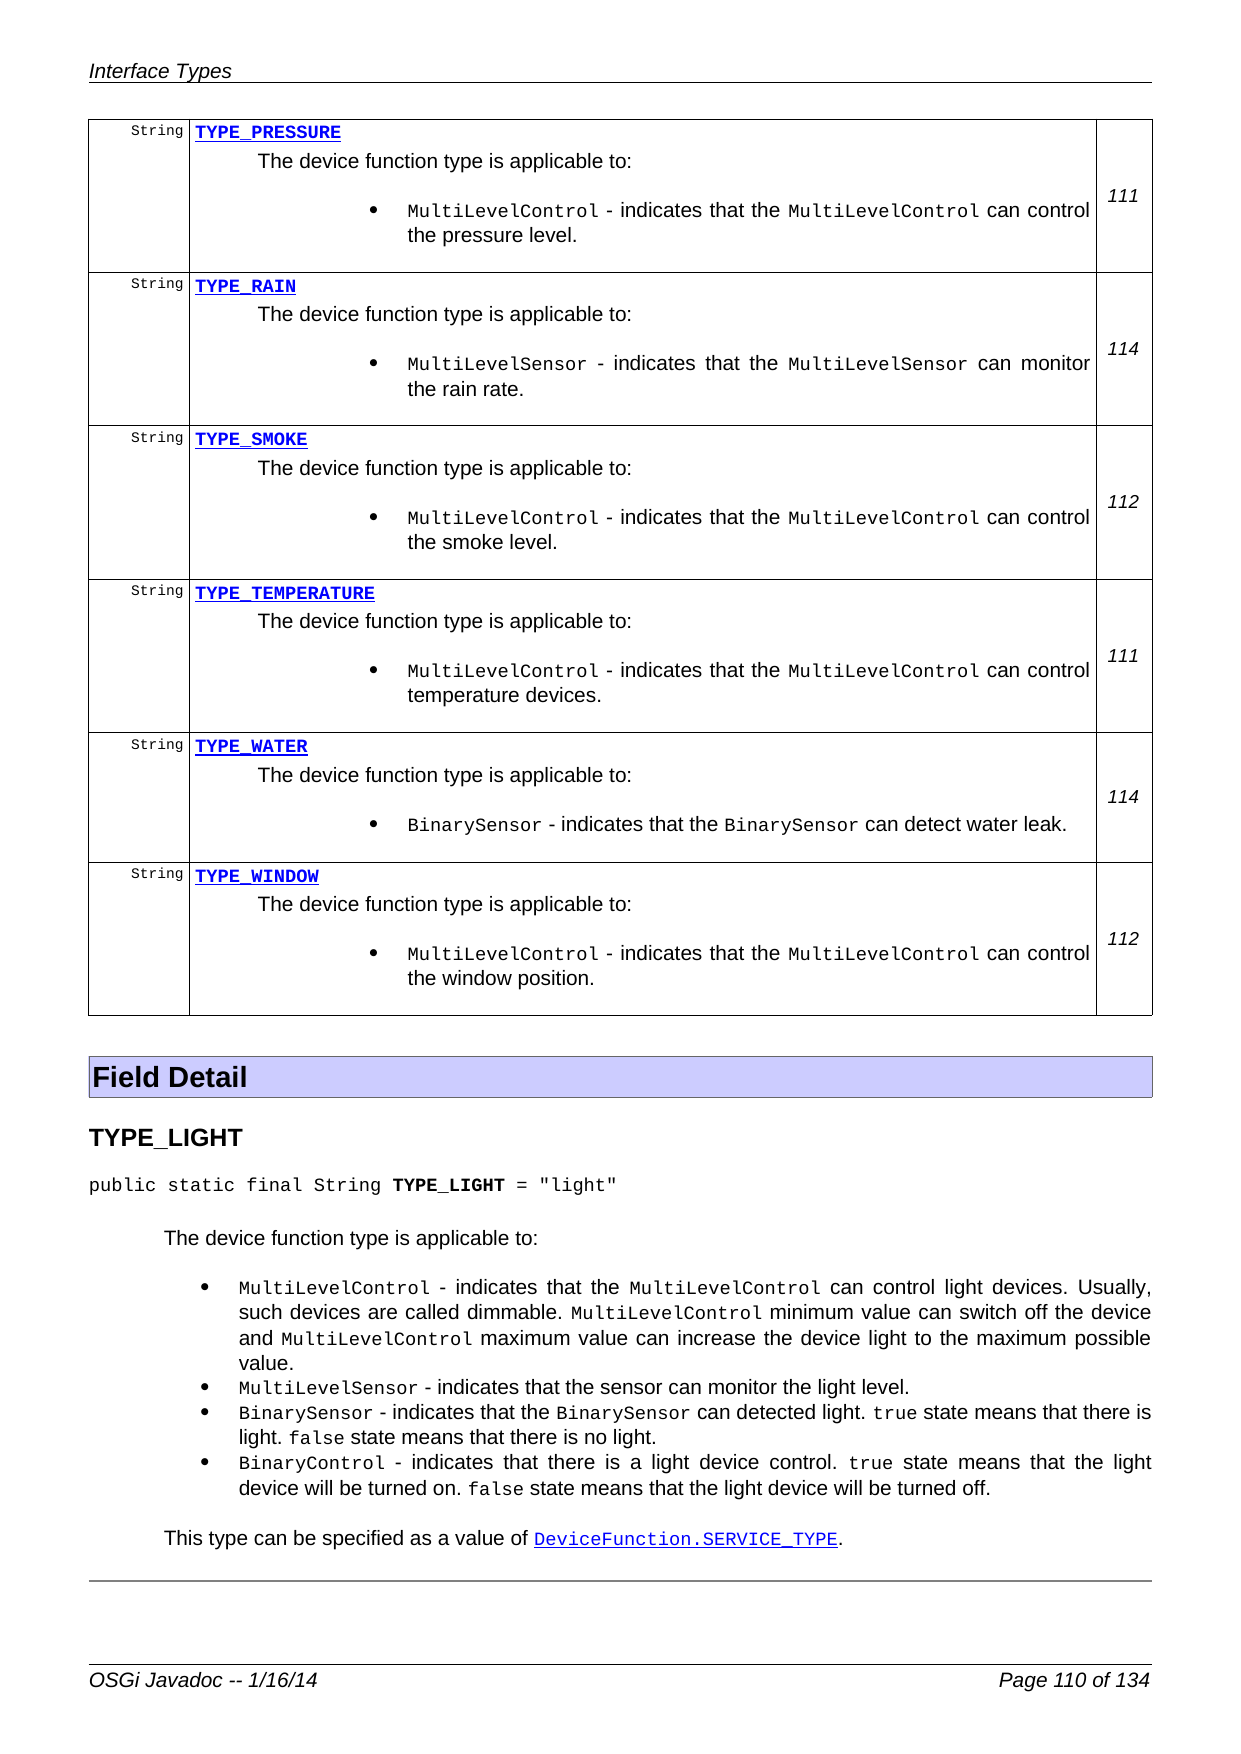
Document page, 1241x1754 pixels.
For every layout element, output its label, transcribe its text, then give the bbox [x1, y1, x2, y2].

list MultiLevelSensor - indicates that the sensor can monitor the light level. [201, 1374, 1152, 1400]
list BinarySensor - indicates that the BinarySensor can detected light. true state means that there is light. false state means that there is no light. [201, 1400, 1152, 1450]
table_cell String [89, 863, 189, 1015]
text public static final String TYPE_LIGHT = "light" [88, 1176, 1152, 1197]
table_cell TYPE_RAIN The device function type is applicable to: MultiLevelSensor - indicates that the MultiLevelSensor can monitor the rain rate. [190, 273, 1096, 425]
table_cell 114 [1097, 273, 1152, 425]
table_cell TYPE_WINDOW The device function type is applicable to: MultiLevelControl - indicates that the MultiLevelControl can control the window position. [190, 863, 1096, 1015]
list BinaryControl - indicates that there is a light device control. true state means that the light device will be turned on. false state means that the light device will be turned off. [201, 1450, 1152, 1501]
table_cell 113 [1097, 863, 1152, 1015]
table_cell String [89, 580, 189, 732]
table_cell 112 [1097, 426, 1152, 579]
table_cell 111 [1097, 120, 1152, 272]
text The device function type is applicable to: [163, 1226, 1152, 1250]
table_cell 111 [1097, 580, 1152, 732]
subtitle Field Detail [90, 1057, 1152, 1097]
table_cell String [89, 120, 189, 272]
table_cell TYPE_PRESSURE The device function type is applicable to: MultiLevelControl - indicates that the MultiLevelControl can control the pressure level. [190, 120, 1096, 272]
table_cell String [89, 273, 189, 425]
subtitle TYPE_LIGHT [88, 1123, 1152, 1151]
table_cell String [89, 733, 189, 862]
list MultiLevelControl - indicates that the MultiLevelControl can control light devices. Usually, such devices are called dimmable. MultiLevelControl minimum value can switch off the device and MultiLevelControl maximum value can increase the device light to the maximum possible value. [201, 1275, 1152, 1374]
text This type can be specified as a value of DeviceFunction.SERVICE_TYPE. [163, 1526, 1152, 1551]
table_cell TYPE_SMOKE The device function type is applicable to: MultiLevelControl - indicates that the MultiLevelControl can control the smoke level. [190, 426, 1096, 579]
table_cell TYPE_TEMPERATURE The device function type is applicable to: MultiLevelControl - indicates that the MultiLevelControl can control temperature devices. [190, 580, 1096, 732]
table_cell TYPE_WATER The device function type is applicable to: BinarySensor - indicates that the BinarySensor can detect water leak. [190, 733, 1096, 862]
table_cell String [89, 426, 189, 579]
table_cell 115 [1097, 733, 1152, 862]
